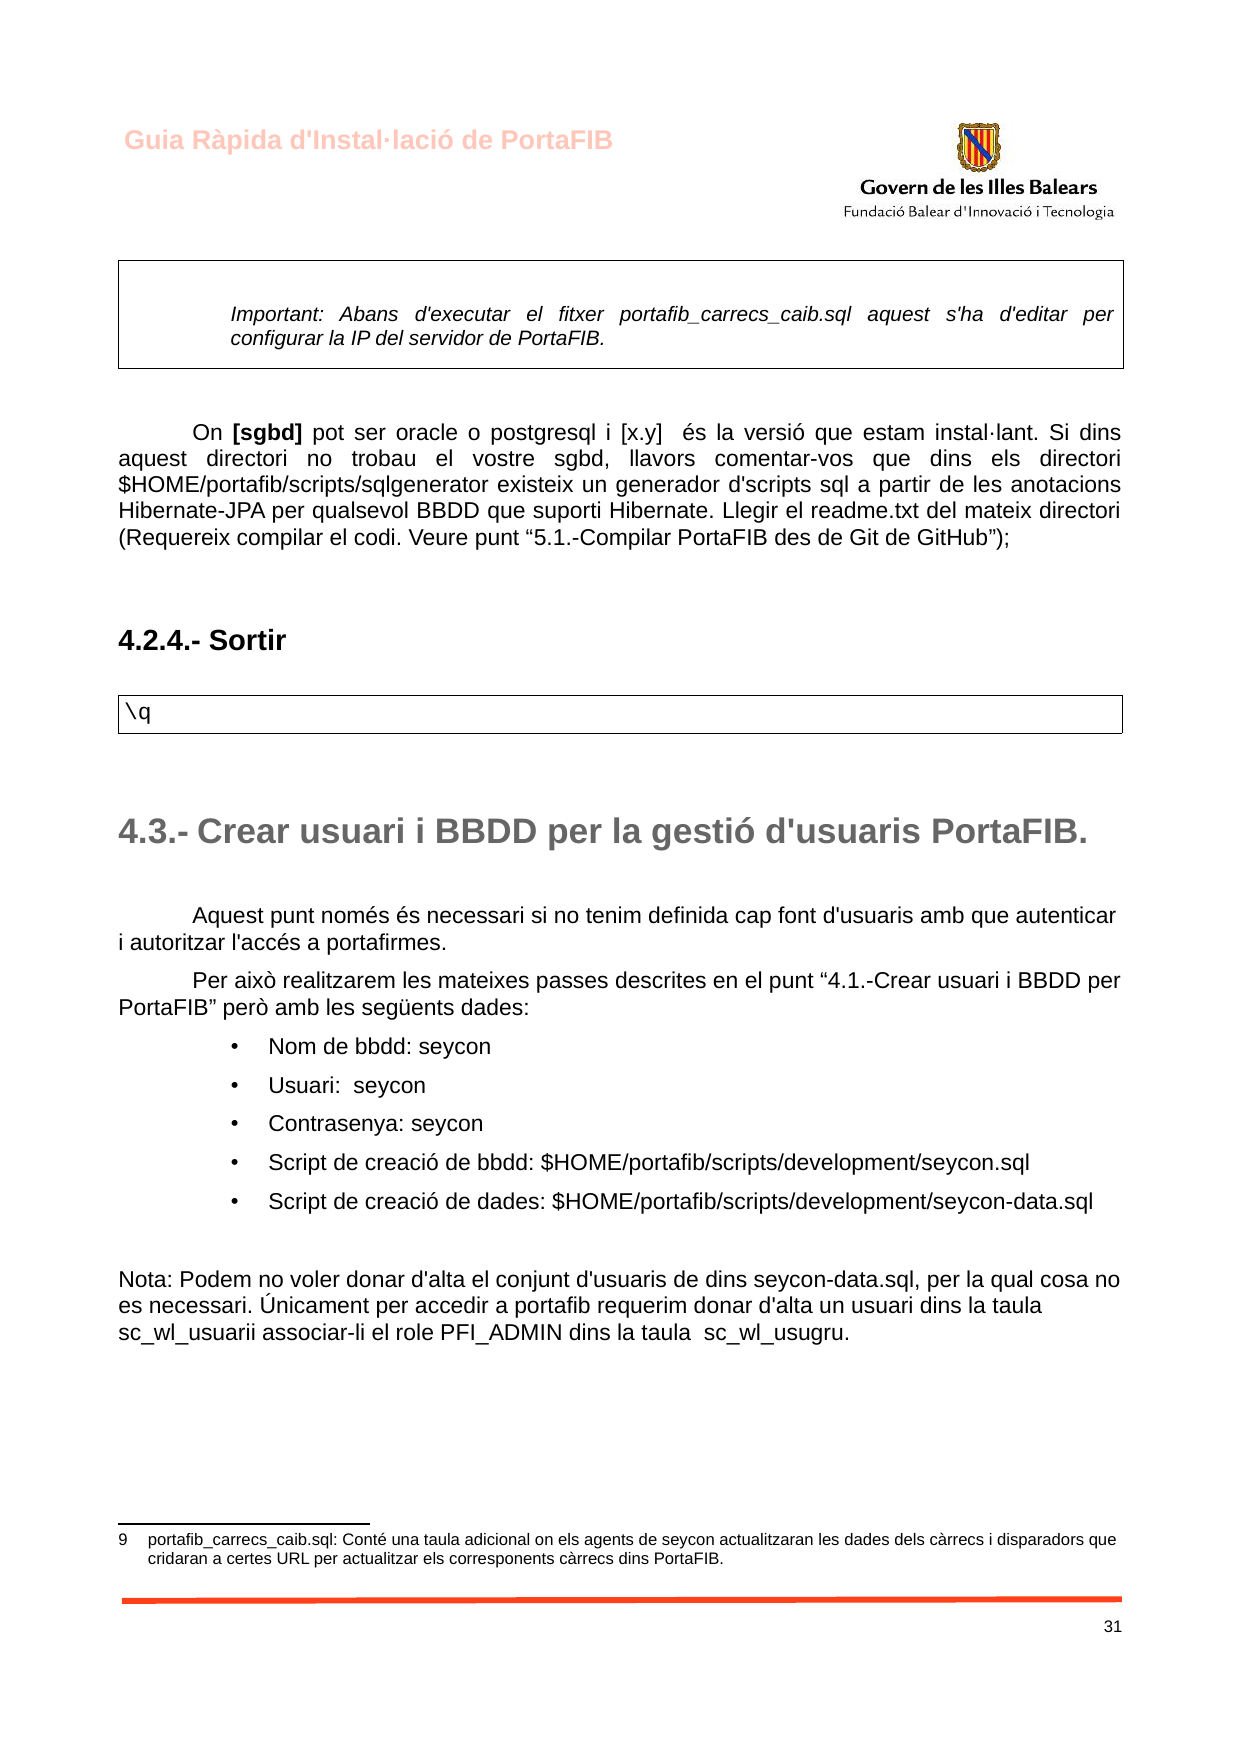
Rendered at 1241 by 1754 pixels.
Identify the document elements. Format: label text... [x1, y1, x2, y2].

text Per això realitzarem les mateixes passes descrites en el punt “4.1.-Crear usuari i BBDD per PortaFIB” però amb les següents dades: [118, 967, 1122, 1020]
list Script de creació de bbdd: $HOME/portafib/scripts/development/seycon.sql [231, 1149, 1122, 1176]
list Contrasenya: seycon [231, 1110, 1122, 1137]
table_header [119, 261, 225, 368]
subtitle Sortir [118, 622, 1122, 656]
text On [sgbd] pot ser oracle o postgresql i [x.y] és la versió que estam instal·lant. Si dins aquest directori no trobau el vostre sgbd, llavors comentar-vos que dins els directori $HOME/portafib/scripts/sqlgenerator existeix un generador d'scripts sql a partir de les anotacions Hibernate-JPA per qualsevol BBDD que suporti Hibernate. Llegir el readme.txt del mateix directori (Requereix compilar el codi. Veure punt “5.1.-Compilar PortaFIB des de Git de GitHub”); [118, 418, 1122, 550]
subtitle Crear usuari i BBDD per la gestió d'usuaris PortaFIB. [118, 810, 1122, 851]
list Script de creació de dades: $HOME/portafib/scripts/development/seycon-data.sql [231, 1188, 1122, 1214]
table_header Important: Abans d'executar el fitxer portafib_carrecs_caib.sql aquest s'ha d'editar per configurar la IP del servidor de PortaFIB. [225, 261, 1123, 368]
picture [840, 123, 1117, 220]
list Nom de bbdd: seycon [231, 1033, 1122, 1059]
text Nota: Podem no voler donar d'alta el conjunt d'usuaris de dins seycon-data.sql, per la qual cosa no es necessari. Únicament per accedir a portafib requerim donar d'alta un usuari dins la taula sc_wl_usuarii associar-li el role PFI_ADMIN dins la taula sc_wl_usugru. [118, 1266, 1122, 1345]
list Usuari: seycon [231, 1072, 1122, 1098]
text Aquest punt només és necessari si no tenim definida cap font d'usuaris amb que autenticar i autoritzar l'accés a portafirmes. [118, 902, 1122, 955]
table_header \q [119, 696, 1122, 732]
